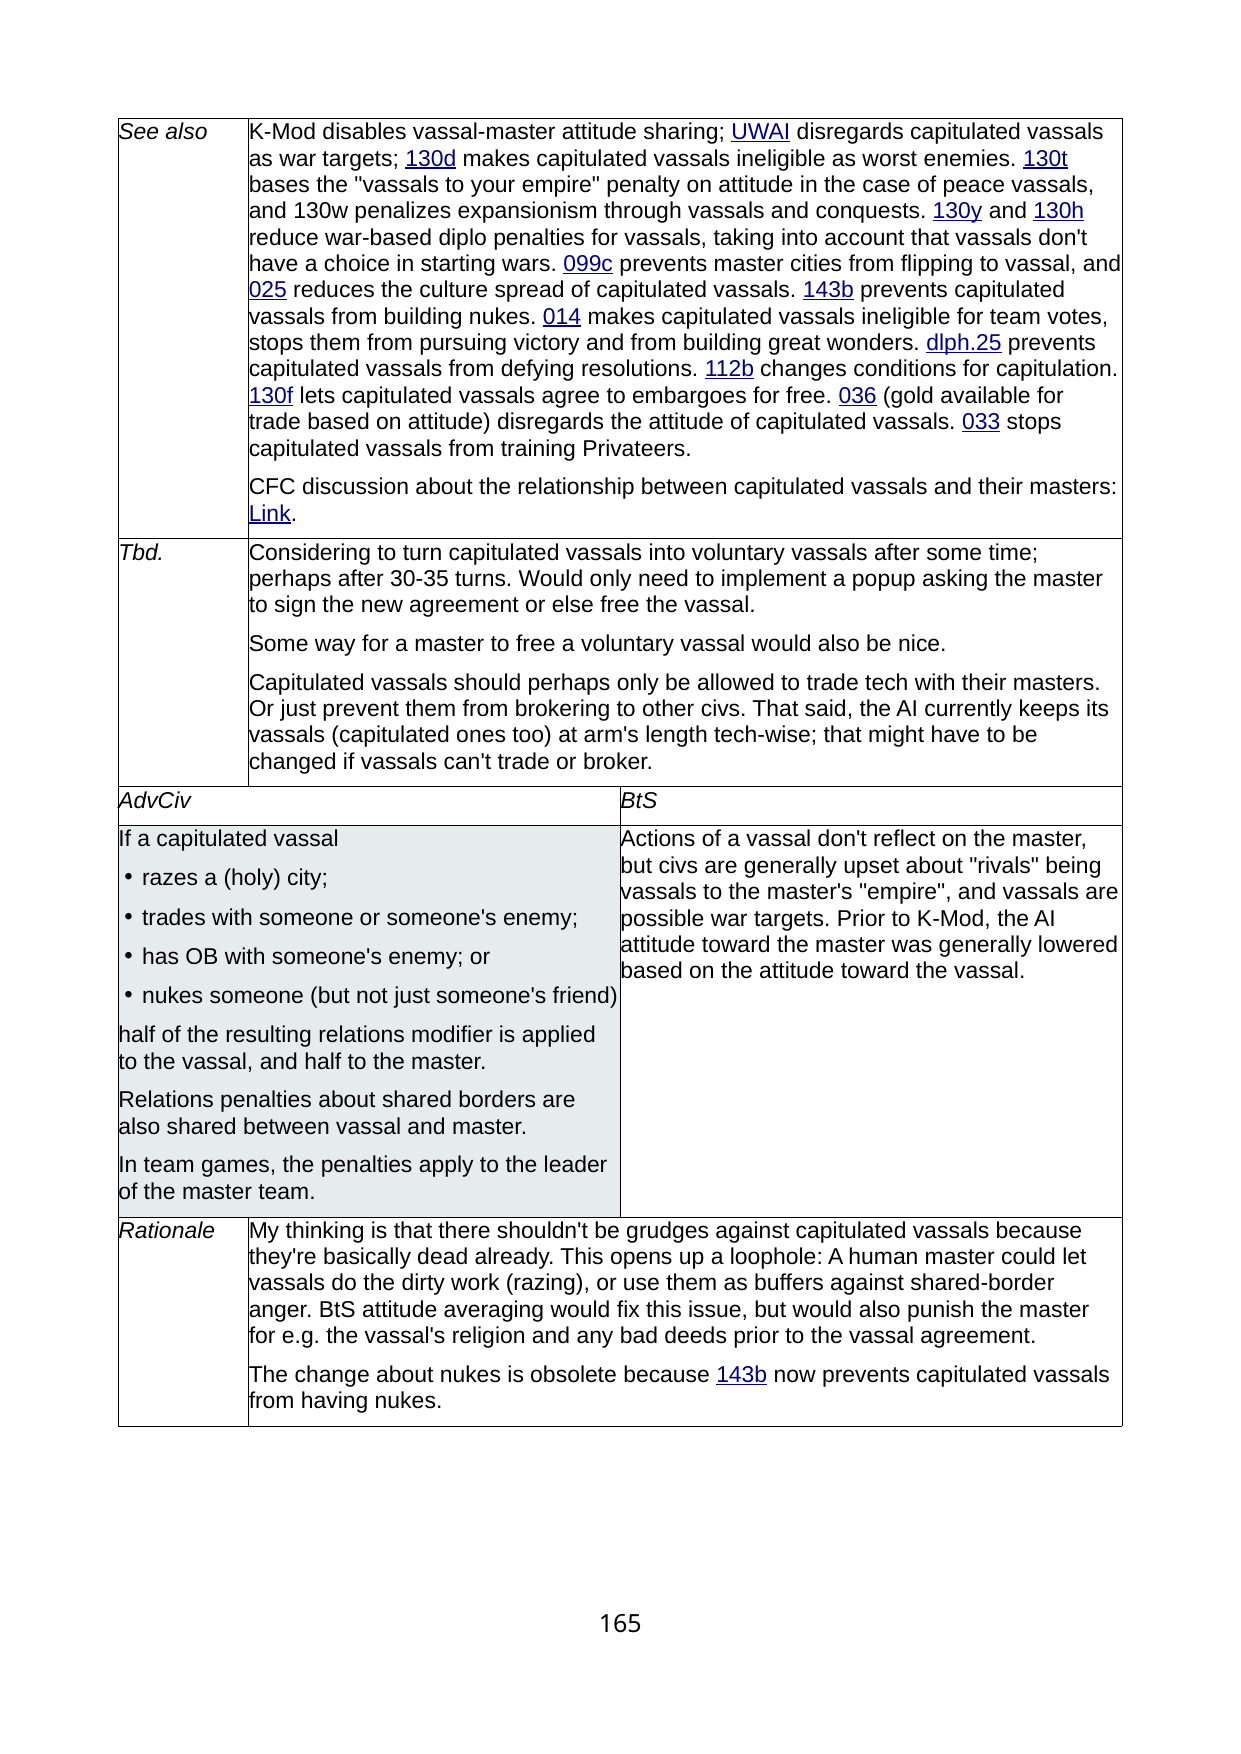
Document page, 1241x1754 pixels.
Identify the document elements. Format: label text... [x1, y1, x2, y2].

table_cell Rationale [119, 1218, 248, 1426]
table_cell AdvCiv [119, 787, 620, 825]
table_cell If a capitulated vassal razes a (holy) city; trades with someone or someone's enemy; has OB with someone's enemy; or nukes someone (but not just someone's friend) half of the resulting relations modifier is applied to the vassal, and half to the master. Relations penalties about shared borders are also shared between vassal and master. In team games, the penalties apply to the leader of the master team. [119, 826, 620, 1217]
table_cell K-Mod disables vassal-master attitude sharing; UWAI disregards capitulated vassals as war targets; 130d makes capitulated vassals ineligible as worst enemies. 130t bases the "vassals to your empire" penalty on attitude in the case of peace vassals, and 130w penalizes expansionism through vassals and conquests. 130y and 130h reduce war-based diplo penalties for vassals, taking into account that vassals don't have a choice in starting wars. 099c prevents master cities from flipping to vassal, and 025 reduces the culture spread of capitulated vassals. 143b prevents capitulated vassals from building nukes. 014 makes capitulated vassals ineligible for team votes, stops them from pursuing victory and from building great wonders. dlph.25 prevents capitulated vassals from defying resolutions. 112b changes conditions for capitulation. 130f lets capitulated vassals agree to embargoes for free. 036 (gold available for trade based on attitude) disregards the attitude of capitulated vassals. 033 stops capitulated vassals from training Privateers. CFC discussion about the relationship between capitulated vassals and their masters: Link. [249, 119, 1122, 538]
table_cell My thinking is that there shouldn't be grudges against capitulated vassals because they're basically dead already. This opens up a loophole: A human master could let vassals do the dirty work (razing), or use them as buffers against shared-border anger. BtS attitude averaging would fix this issue, but would also punish the master for e.g. the vassal's religion and any bad deeds prior to the vassal agreement. The change about nukes is obsolete because 143b now prevents capitulated vassals from having nukes. [249, 1218, 1122, 1426]
table_cell BtS [621, 787, 1122, 825]
table_cell See also [119, 119, 248, 538]
table_cell Tbd. [119, 539, 248, 786]
table_cell Actions of a vassal don't reflect on the master, but civs are generally upset about "rivals" being vassals to the master's "empire", and vassals are possible war targets. Prior to K-Mod, the AI attitude toward the master was generally lowered based on the attitude toward the vassal. [621, 826, 1122, 1217]
table_cell Considering to turn capitulated vassals into voluntary vassals after some time; perhaps after 30-35 turns. Would only need to implement a popup asking the master to sign the new agreement or else free the vassal. Some way for a master to free a voluntary vassal would also be nice. Capitulated vassals should perhaps only be allowed to trade tech with their masters. Or just prevent them from brokering to other civs. That said, the AI currently keeps its vassals (capitulated ones too) at arm's length tech-wise; that might have to be changed if vassals can't trade or broker. [249, 539, 1122, 786]
